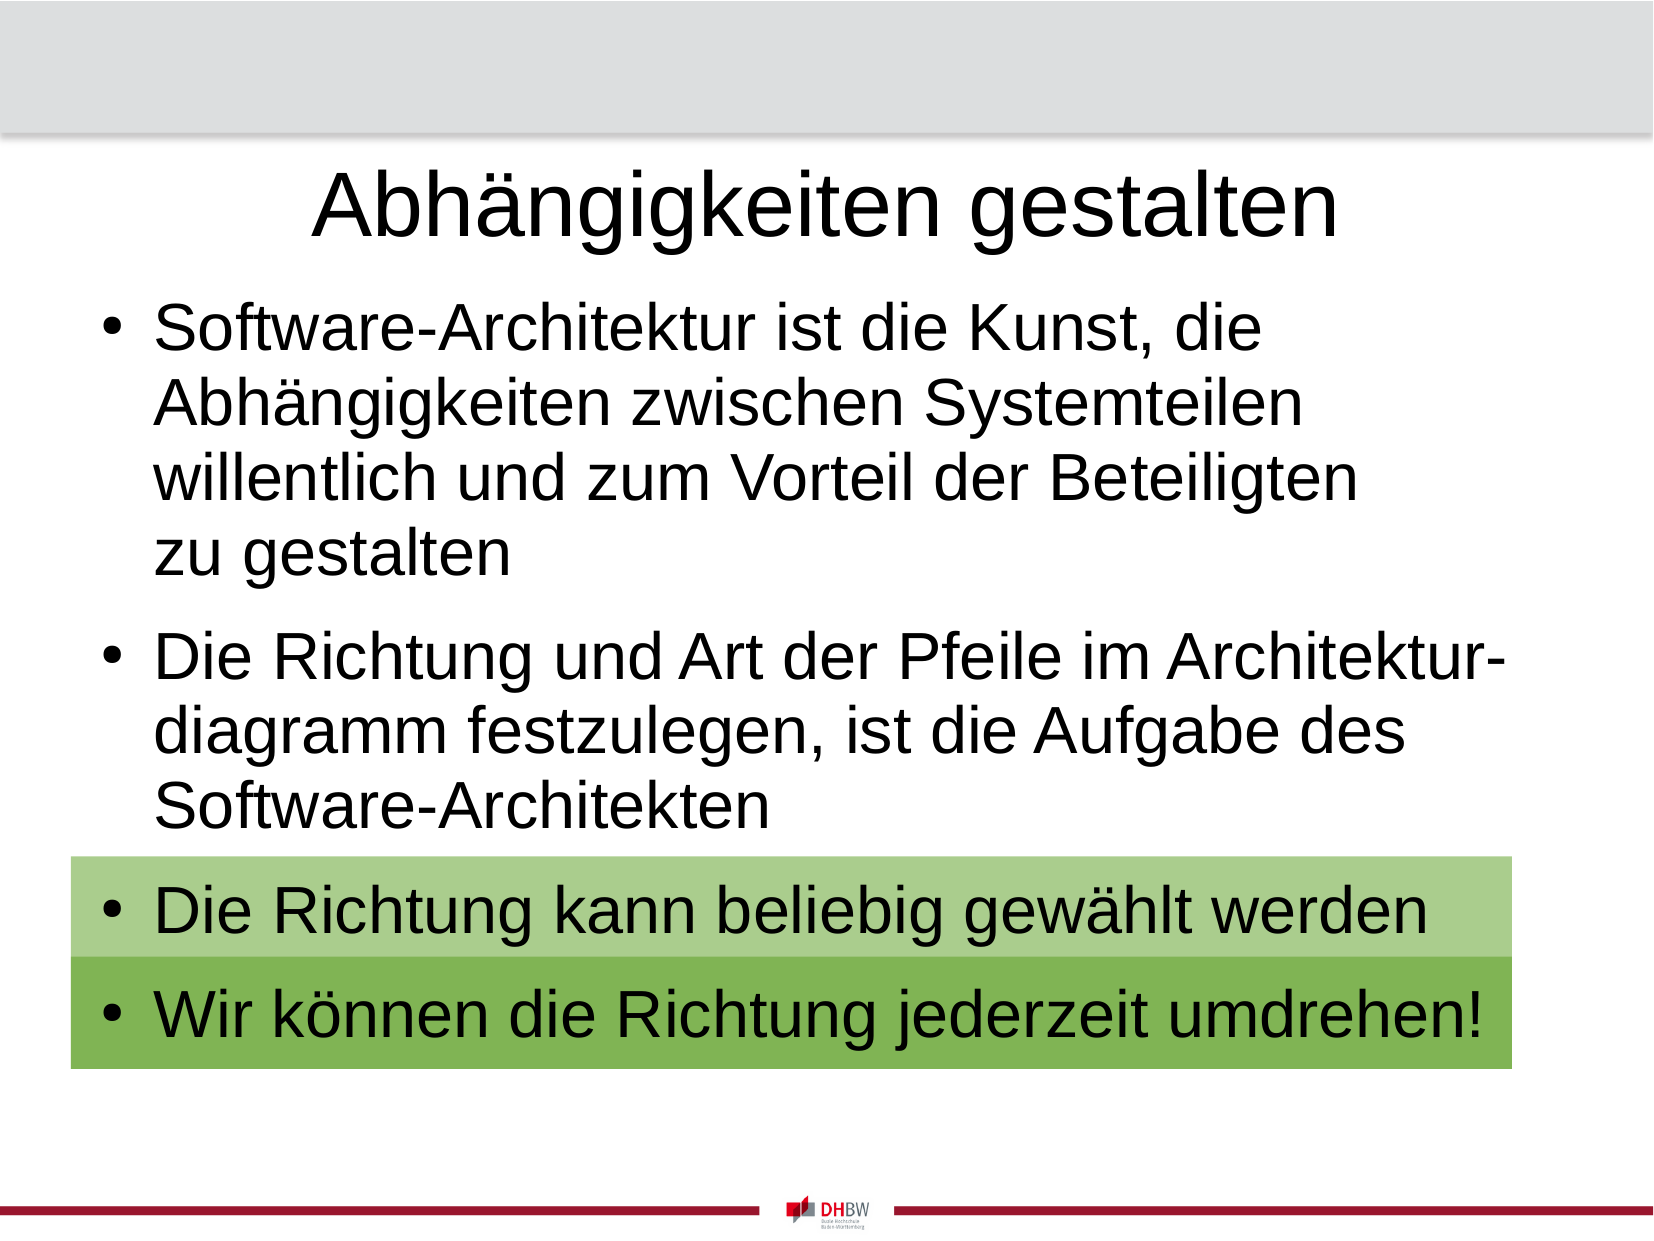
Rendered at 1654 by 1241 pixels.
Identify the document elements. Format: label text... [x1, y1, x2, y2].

picture [0, 1, 1654, 1237]
list Software-Architektur ist die Kunst, die Abhängigkeiten zwischen Systemteilen willentlich und zum Vorteil der Beteiligten zu gestalten Die Richtung und Art der Pfeile im Architektur-diagramm festzulegen, ist die Aufgabe des Software-Architekten Die Richtung kann beliebig gewählt werden Wir können die Richtung jederzeit umdrehen! [82, 290, 1571, 1052]
text_box [70, 856, 1512, 1069]
title Abhängigkeiten gestalten [82, 147, 1571, 257]
